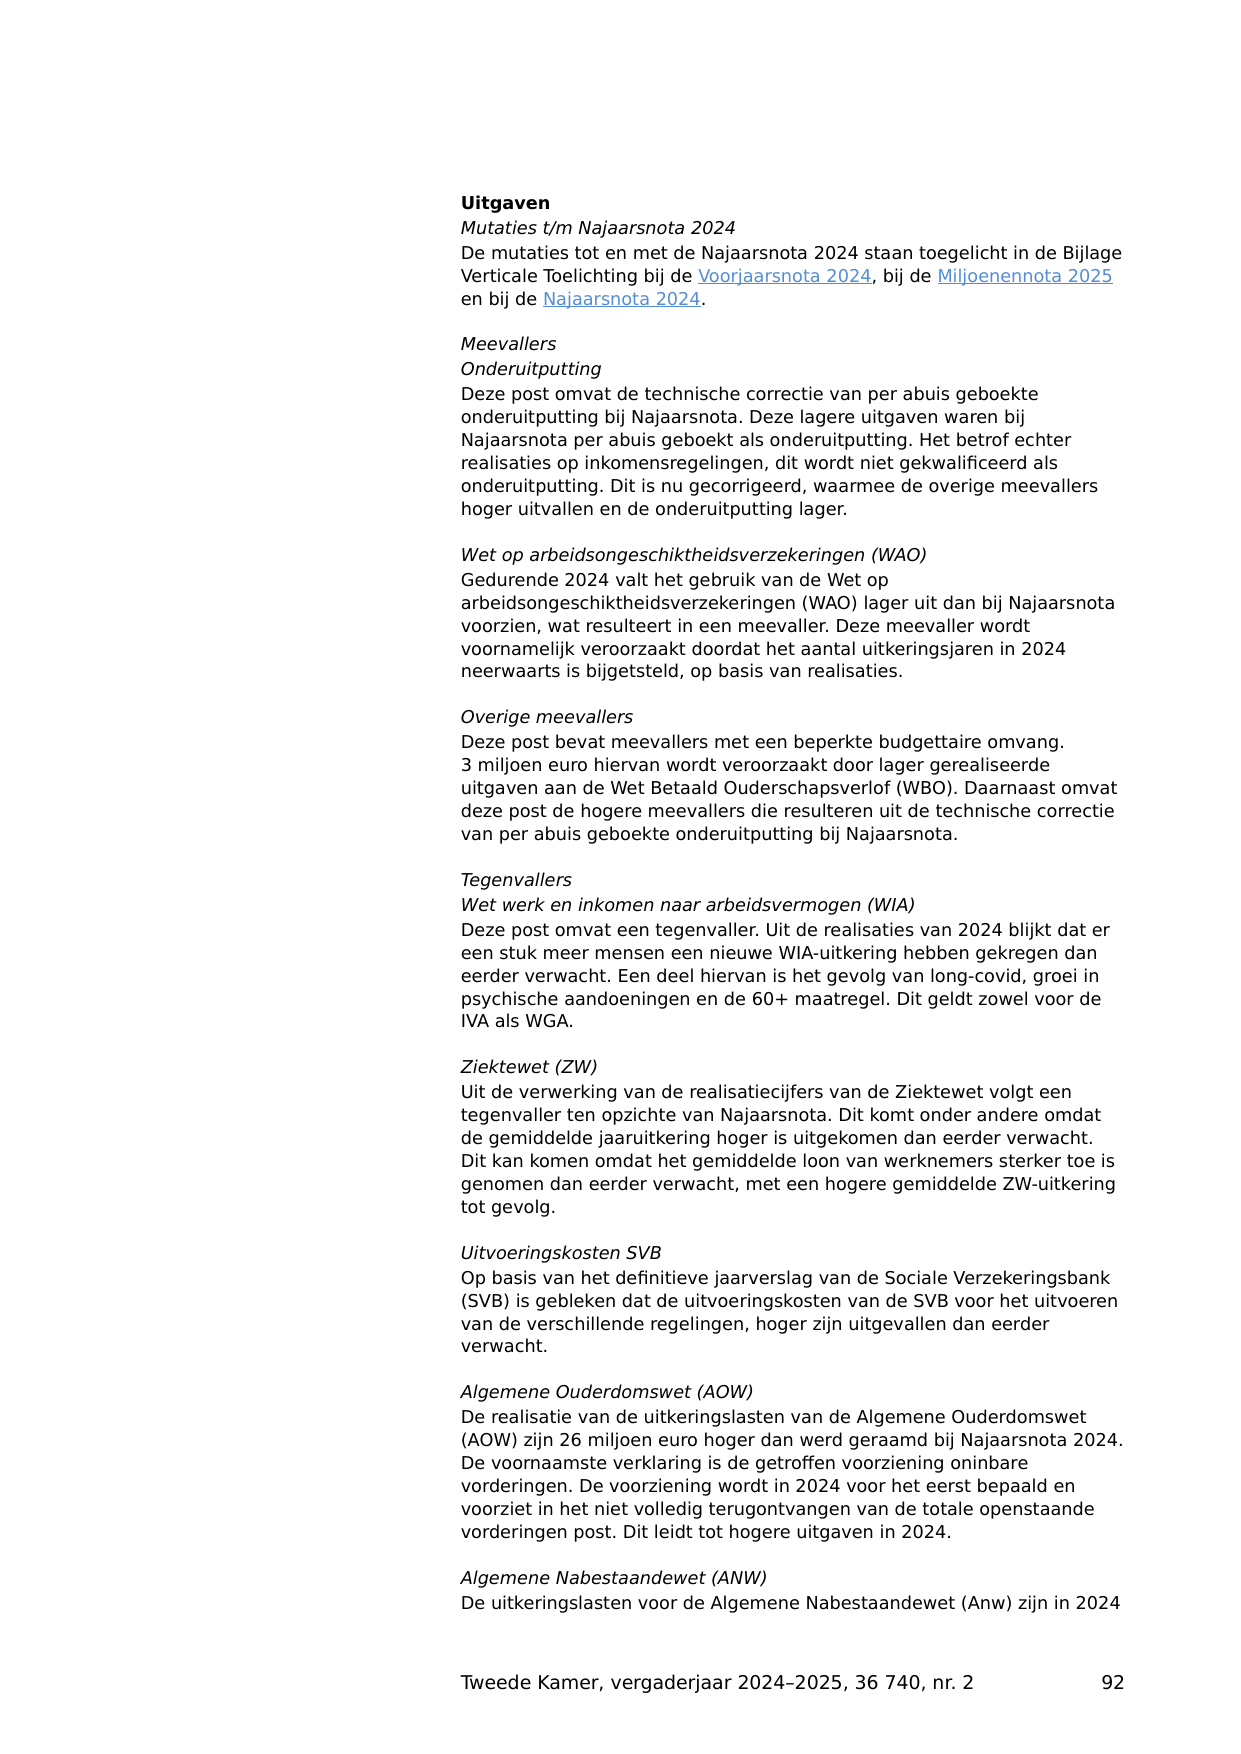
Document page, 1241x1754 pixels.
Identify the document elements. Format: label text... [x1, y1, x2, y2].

text Deze post omvat de technische correctie van per abuis geboekte onderuitputting bij Najaarsnota. Deze lagere uitgaven waren bij Najaarsnota per abuis geboekt als onderuitputting. Het betrof echter realisaties op inkomensregelingen, dit wordt niet gekwalificeerd als onderuitputting. Dit is nu gecorrigeerd, waarmee de overige meevallers hoger uitvallen en de onderuitputting lager. [461, 382, 1125, 520]
text Algemene Ouderdomswet (AOW) [461, 1380, 1125, 1403]
text Onderuitputting [461, 357, 1125, 380]
text Mutaties t/m Najaarsnota 2024 [461, 216, 1125, 239]
text Uitgaven [461, 191, 1125, 214]
text De mutaties tot en met de Najaarsnota 2024 staan toegelicht in de Bijlage Verticale Toelichting bij de Voorjaarsnota 2024, bij de Miljoenennota 2025 en bij de Najaarsnota 2024. [461, 241, 1125, 309]
text Ziektewet (ZW) [461, 1055, 1125, 1078]
text Deze post bevat meevallers met een beperkte budgettaire omvang. 3 miljoen euro hiervan wordt veroorzaakt door lager gerealiseerde uitgaven aan de Wet Betaald Ouderschapsverlof (WBO). Daarnaast omvat deze post de hogere meevallers die resulteren uit de technische correctie van per abuis geboekte onderuitputting bij Najaarsnota. [461, 730, 1125, 845]
text De realisatie van de uitkeringslasten van de Algemene Ouderdomswet (AOW) zijn 26 miljoen euro hoger dan werd geraamd bij Najaarsnota 2024. De voornaamste verklaring is de getroffen voorziening oninbare vorderingen. De voorziening wordt in 2024 voor het eerst bepaald en voorziet in het niet volledig terugontvangen van de totale openstaande vorderingen post. Dit leidt tot hogere uitgaven in 2024. [461, 1405, 1125, 1543]
text De uitkeringslasten voor de Algemene Nabestaandewet (Anw) zijn in 2024 [461, 1591, 1125, 1614]
text Wet op arbeidsongeschiktheidsverzekeringen (WAO) [461, 543, 1125, 566]
text Overige meevallers [461, 705, 1125, 728]
text Deze post omvat een tegenvaller. Uit de realisaties van 2024 blijkt dat er een stuk meer mensen een nieuwe WIA-uitkering hebben gekregen dan eerder verwacht. Een deel hiervan is het gevolg van long-covid, groei in psychische aandoeningen en de 60+ maatregel. Dit geldt zowel voor de IVA als WGA. [461, 918, 1125, 1032]
text Meevallers [461, 332, 1125, 355]
text Uitvoeringskosten SVB [461, 1241, 1125, 1264]
text Algemene Nabestaandewet (ANW) [461, 1566, 1125, 1589]
text Tegenvallers [461, 868, 1125, 891]
text Op basis van het definitieve jaarverslag van de Sociale Verzekeringsbank (SVB) is gebleken dat de uitvoeringskosten van de SVB voor het uitvoeren van de verschillende regelingen, hoger zijn uitgevallen dan eerder verwacht. [461, 1266, 1125, 1357]
text Gedurende 2024 valt het gebruik van de Wet op arbeidsongeschiktheidsverzekeringen (WAO) lager uit dan bij Najaarsnota voorzien, wat resulteert in een meevaller. Deze meevaller wordt voornamelijk veroorzaakt doordat het aantal uitkeringsjaren in 2024 neerwaarts is bijgetsteld, op basis van realisaties. [461, 568, 1125, 682]
text Wet werk en inkomen naar arbeidsvermogen (WIA) [461, 893, 1125, 916]
text Uit de verwerking van de realisatiecijfers van de Ziektewet volgt een tegenvaller ten opzichte van Najaarsnota. Dit komt onder andere omdat de gemiddelde jaaruitkering hoger is uitgekomen dan eerder verwacht. Dit kan komen omdat het gemiddelde loon van werknemers sterker toe is genomen dan eerder verwacht, met een hogere gemiddelde ZW-uitkering tot gevolg. [461, 1080, 1125, 1218]
